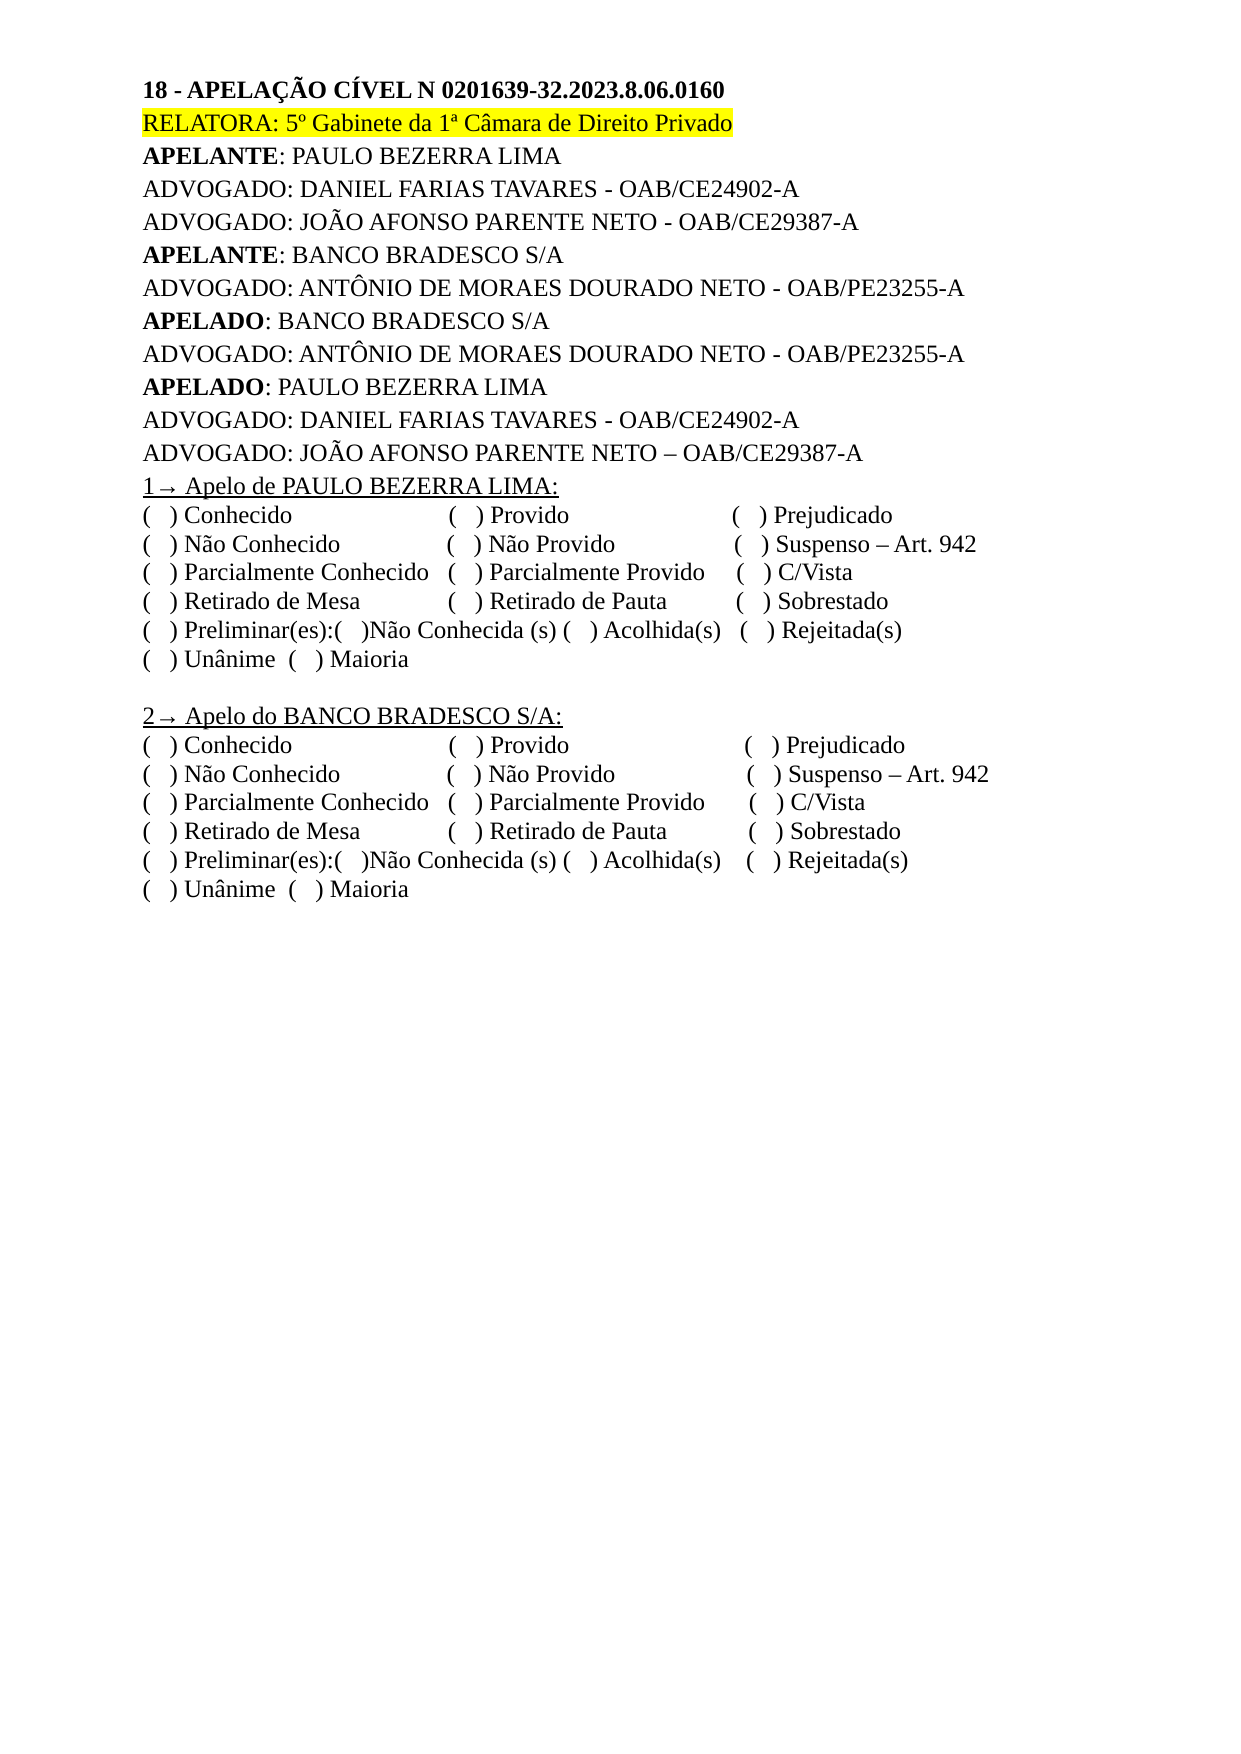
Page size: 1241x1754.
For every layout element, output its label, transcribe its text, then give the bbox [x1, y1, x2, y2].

text ( ) Conhecido ( ) Provido ( ) Prejudicado [142, 500, 1141, 529]
text ( ) Parcialmente Conhecido ( ) Parcialmente Provido ( ) C/Vista [142, 787, 1141, 816]
text ( ) Retirado de Mesa ( ) Retirado de Pauta ( ) Sobrestado [142, 816, 1141, 845]
text ( ) Não Conhecido ( ) Não Provido ( ) Suspenso – Art. 942 [142, 529, 1141, 557]
text 18 - APELAÇÃO CÍVEL N 0201639-32.2023.8.06.0160 RELATORA: 5º Gabinete da 1ª Câmara de Direito Privado APELANTE: PAULO BEZERRA LIMA ADVOGADO: DANIEL FARIAS TAVARES - OAB/CE24902-A ADVOGADO: JOÃO AFONSO PARENTE NETO - OAB/CE29387-A APELANTE: BANCO BRADESCO S/A ADVOGADO: ANTÔNIO DE MORAES DOURADO NETO - OAB/PE23255-A APELADO: BANCO BRADESCO S/A ADVOGADO: ANTÔNIO DE MORAES DOURADO NETO - OAB/PE23255-A APELADO: PAULO BEZERRA LIMA ADVOGADO: DANIEL FARIAS TAVARES - OAB/CE24902-A ADVOGADO: JOÃO AFONSO PARENTE NETO – OAB/CE29387-A [142, 75, 1141, 467]
text ( ) Unânime ( ) Maioria [142, 644, 1141, 672]
text ( ) Parcialmente Conhecido ( ) Parcialmente Provido ( ) C/Vista [142, 557, 1141, 586]
text 1→ Apelo de PAULO BEZERRA LIMA: [142, 471, 1141, 500]
text 2→ Apelo do BANCO BRADESCO S/A: [142, 701, 1141, 730]
text ( ) Preliminar(es):( )Não Conhecida (s) ( ) Acolhida(s) ( ) Rejeitada(s) [142, 845, 1141, 874]
text ( ) Conhecido ( ) Provido ( ) Prejudicado [142, 730, 1141, 759]
text ( ) Preliminar(es):( )Não Conhecida (s) ( ) Acolhida(s) ( ) Rejeitada(s) [142, 615, 1141, 644]
text ( ) Não Conhecido ( ) Não Provido ( ) Suspenso – Art. 942 [142, 759, 1141, 787]
text ( ) Retirado de Mesa ( ) Retirado de Pauta ( ) Sobrestado [142, 586, 1141, 615]
text ( ) Unânime ( ) Maioria [142, 874, 1141, 968]
